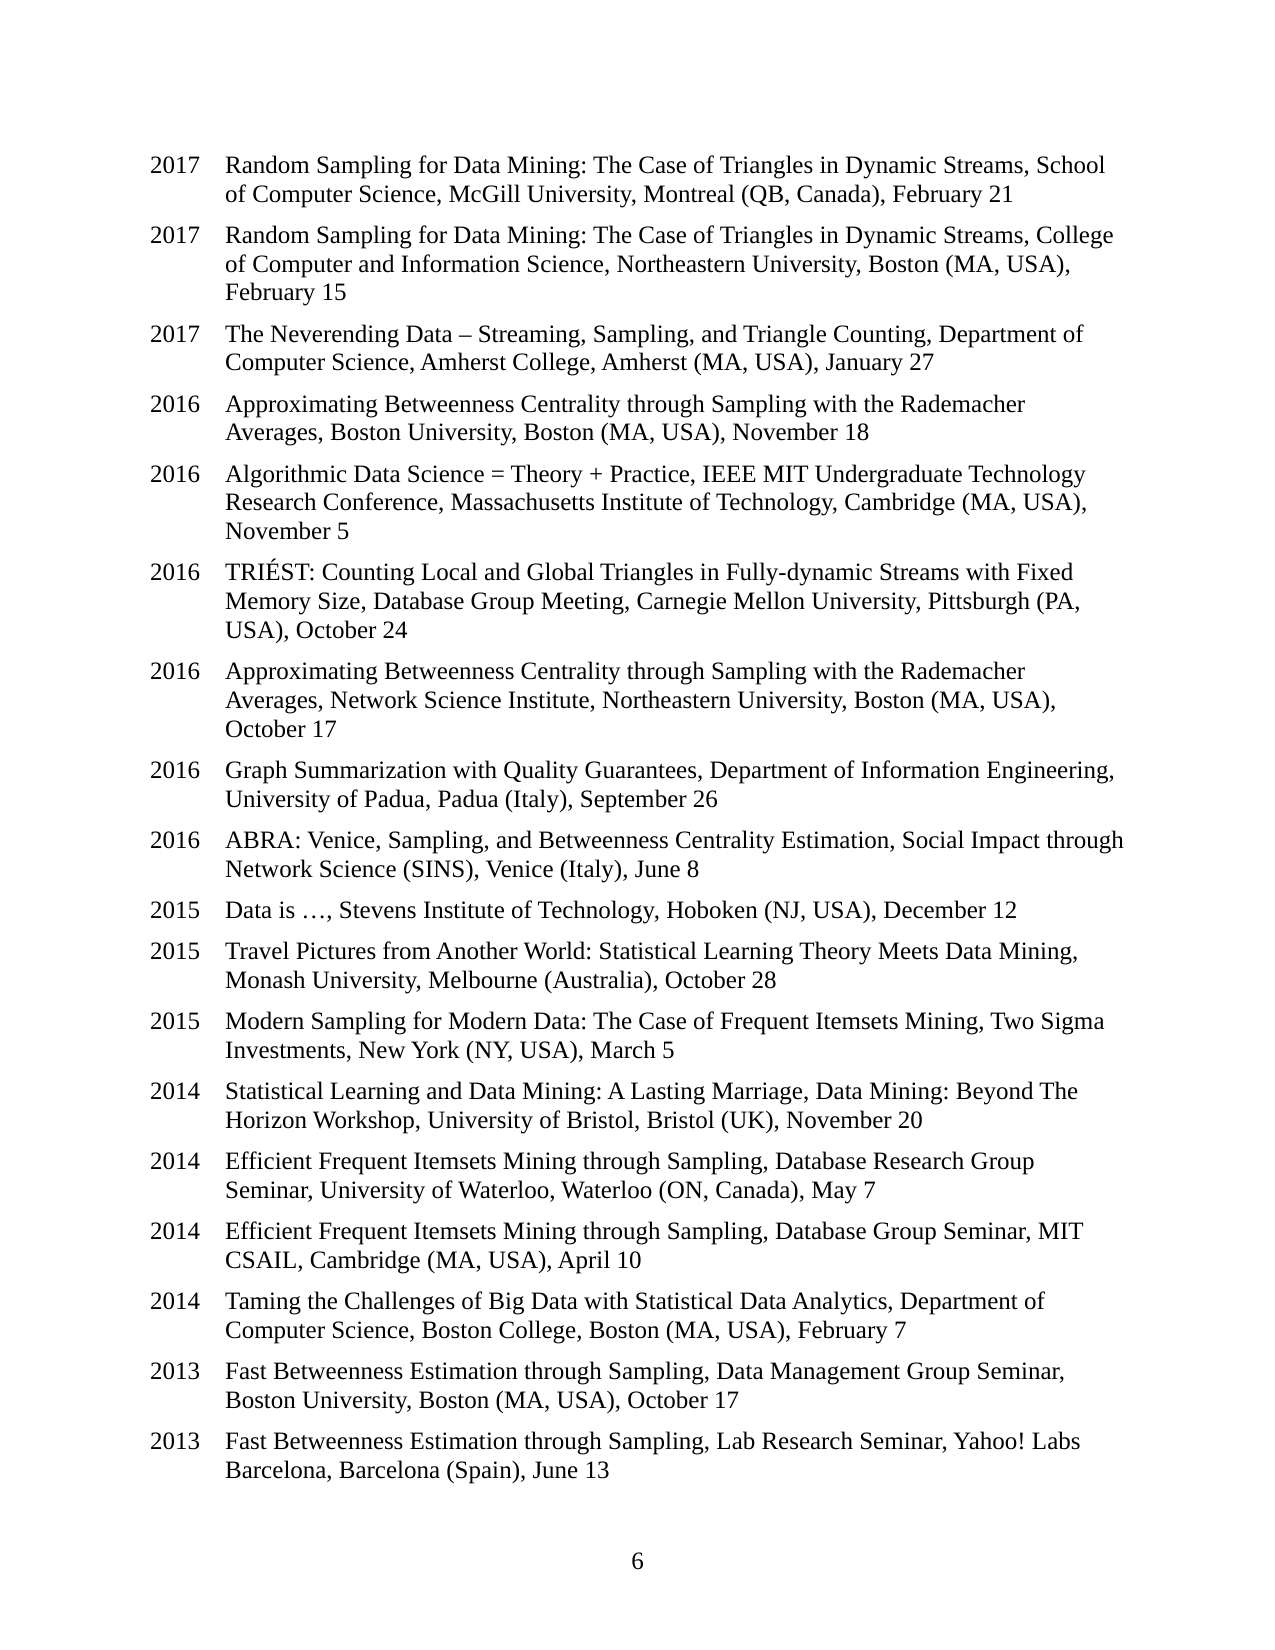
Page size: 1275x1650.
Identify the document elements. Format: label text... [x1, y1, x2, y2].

text 2014 Taming the Challenges of Big Data with Statistical Data Analytics, Department of Computer Science, Boston College, Boston (MA, USA), February 7 [150, 1286, 1125, 1344]
text 2017 Random Sampling for Data Mining: The Case of Triangles in Dynamic Streams, School of Computer Science, McGill University, Montreal (QB, Canada), February 21 [150, 150, 1125, 207]
text 2016 Approximating Betweenness Centrality through Sampling with the Rademacher Averages, Boston University, Boston (MA, USA), November 18 [150, 389, 1125, 446]
text 2016 ABRA: Venice, Sampling, and Betweenness Centrality Estimation, Social Impact through Network Science (SINS), Venice (Italy), June 8 [150, 825, 1125, 882]
text 2014 Efficient Frequent Itemsets Mining through Sampling, Database Research Group Seminar, University of Waterloo, Waterloo (ON, Canada), May 7 [150, 1146, 1125, 1204]
text 2016 Algorithmic Data Science = Theory + Practice, IEEE MIT Undergraduate Technology Research Conference, Massachusetts Institute of Technology, Cambridge (MA, USA), November 5 [150, 459, 1125, 545]
text 2014 Statistical Learning and Data Mining: A Lasting Marriage, Data Mining: Beyond The Horizon Workshop, University of Bristol, Bristol (UK), November 20 [150, 1076, 1125, 1134]
text 2015 Data is …, Stevens Institute of Technology, Hoboken (NJ, USA), December 12 [150, 895, 1125, 924]
text 2017 Random Sampling for Data Mining: The Case of Triangles in Dynamic Streams, College of Computer and Information Science, Northeastern University, Boston (MA, USA), February 15 [150, 220, 1125, 306]
text 2013 Fast Betweenness Estimation through Sampling, Lab Research Seminar, Yahoo! Labs Barcelona, Barcelona (Spain), June 13 [150, 1426, 1125, 1484]
text 2015 Modern Sampling for Modern Data: The Case of Frequent Itemsets Mining, Two Sigma Investments, New York (NY, USA), March 5 [150, 1006, 1125, 1064]
text 2016 Approximating Betweenness Centrality through Sampling with the Rademacher Averages, Network Science Institute, Northeastern University, Boston (MA, USA), October 17 [150, 656, 1125, 742]
text 2017 The Neverending Data – Streaming, Sampling, and Triangle Counting, Department of Computer Science, Amherst College, Amherst (MA, USA), January 27 [150, 319, 1125, 376]
text 2013 Fast Betweenness Estimation through Sampling, Data Management Group Seminar, Boston University, Boston (MA, USA), October 17 [150, 1356, 1125, 1414]
text 2015 Travel Pictures from Another World: Statistical Learning Theory Meets Data Mining, Monash University, Melbourne (Australia), October 28 [150, 936, 1125, 994]
text 2014 Efficient Frequent Itemsets Mining through Sampling, Database Group Seminar, MIT CSAIL, Cambridge (MA, USA), April 10 [150, 1216, 1125, 1274]
text 2016 Graph Summarization with Quality Guarantees, Department of Information Engineering, University of Padua, Padua (Italy), September 26 [150, 755, 1125, 812]
text 2016 TRIÉST: Counting Local and Global Triangles in Fully-dynamic Streams with Fixed Memory Size, Database Group Meeting, Carnegie Mellon University, Pittsburgh (PA, USA), October 24 [150, 557, 1125, 644]
